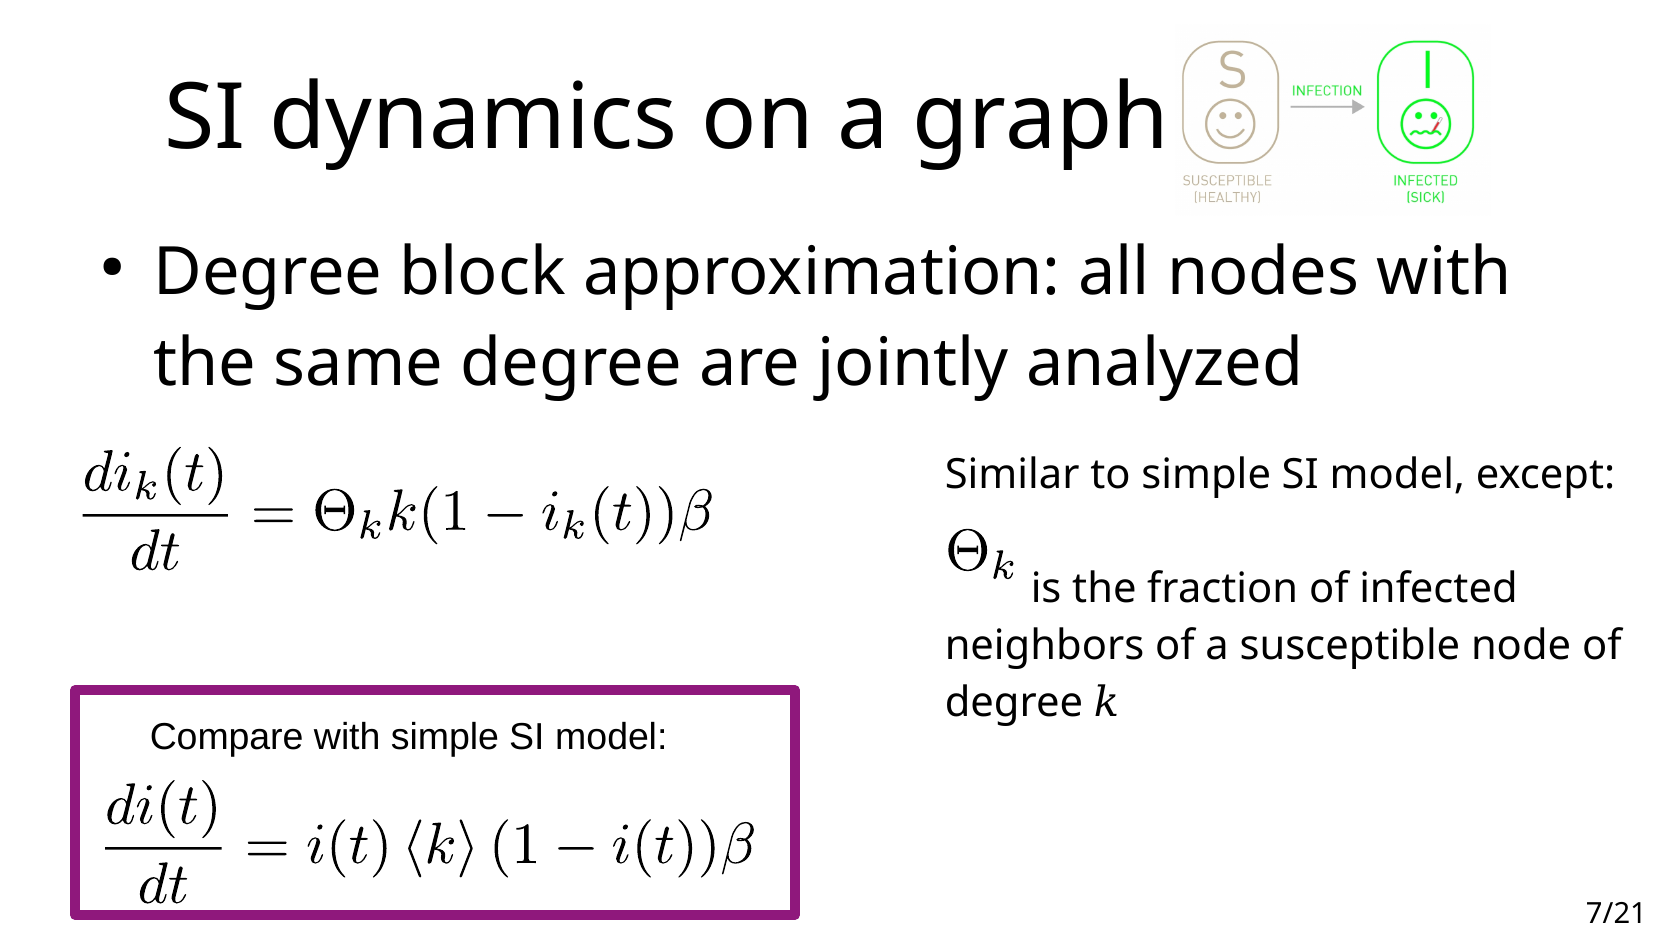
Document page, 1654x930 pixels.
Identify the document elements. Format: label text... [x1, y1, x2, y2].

text_box Similar to simple SI model, except: is the fraction of infected neighbors of a susceptible node of degree k [930, 436, 1646, 886]
list Degree block approximation: all nodes with the same degree are jointly analyzed [82, 223, 1571, 763]
picture [1175, 24, 1491, 216]
title SI dynamics on a graph [0, 1, 1336, 225]
text_box [105, 780, 757, 904]
text_box Compare with simple SI model: [135, 708, 683, 766]
text_box [82, 446, 715, 571]
list Degree block approximation: all nodes with the same degree are jointly analyzed [82, 695, 790, 763]
text_box [945, 528, 1017, 580]
